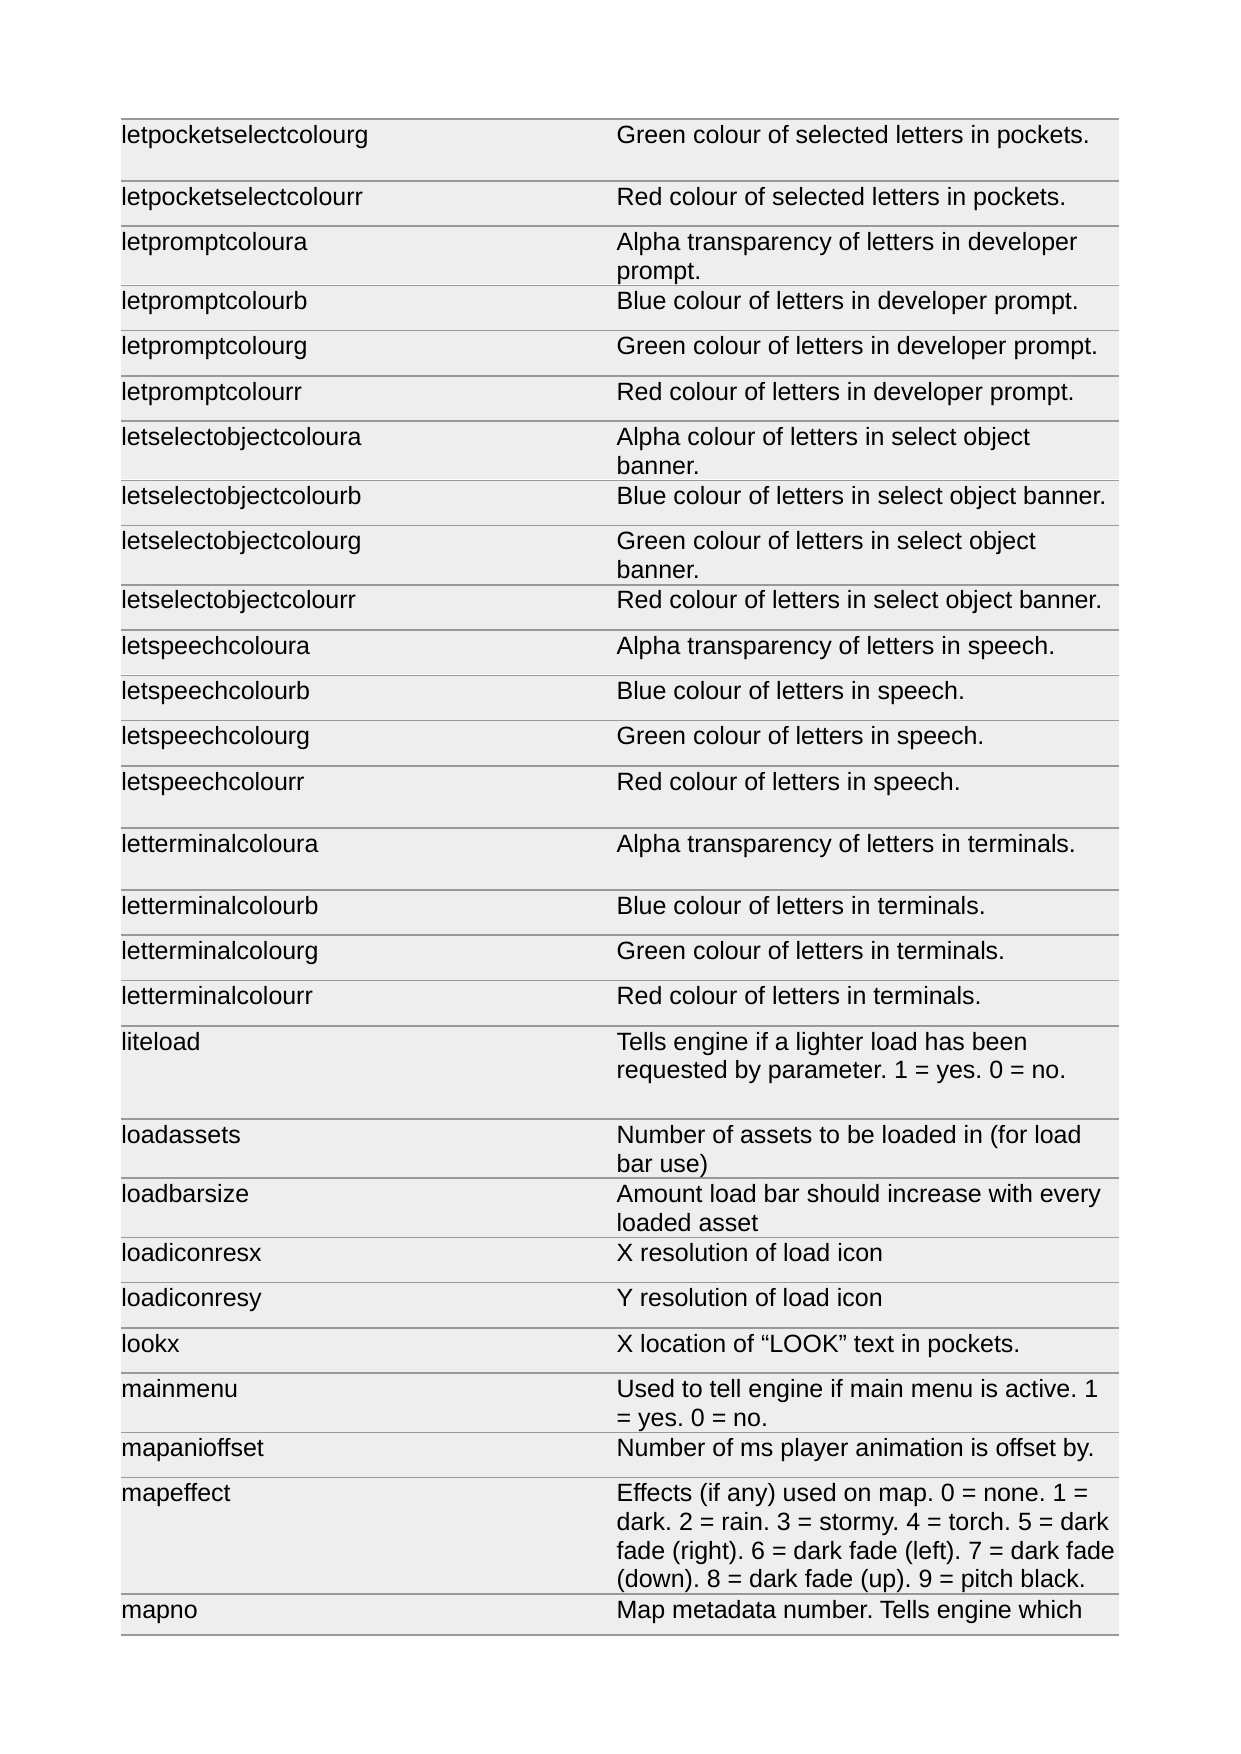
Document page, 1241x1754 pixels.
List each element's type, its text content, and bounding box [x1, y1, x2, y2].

table_cell letselectobjectcolourr [121, 586, 616, 629]
table_cell letpromptcolourr [121, 377, 616, 420]
table_cell loadiconresx [121, 1238, 616, 1282]
table_cell Y resolution of load icon [616, 1283, 1119, 1327]
table_cell letselectobjectcolourg [121, 526, 616, 584]
table_cell letspeechcoloura [121, 631, 616, 674]
table_cell Green colour of letters in speech. [616, 721, 1119, 765]
table_cell letpocketselectcolourg [121, 120, 616, 180]
table_cell liteload [121, 1027, 616, 1118]
table_cell Alpha transparency of letters in speech. [616, 631, 1119, 674]
table_cell letpromptcolourb [121, 286, 616, 330]
table_cell Blue colour of letters in terminals. [616, 891, 1119, 934]
table_cell letselectobjectcolourb [121, 481, 616, 525]
table_cell letspeechcolourb [121, 676, 616, 720]
table_cell Green colour of letters in developer prompt. [616, 331, 1119, 375]
table_cell letpromptcoloura [121, 227, 616, 284]
table_cell letpocketselectcolourr [121, 182, 616, 225]
table_cell Blue colour of letters in speech. [616, 676, 1119, 720]
table_cell X resolution of load icon [616, 1238, 1119, 1282]
table_cell letselectobjectcoloura [121, 422, 616, 479]
table_cell letterminalcolourr [121, 981, 616, 1025]
table_cell mapeffect [121, 1478, 616, 1593]
table_cell Red colour of letters in select object banner. [616, 586, 1119, 629]
table_cell mapno [121, 1595, 616, 1634]
table_cell Red colour of selected letters in pockets. [616, 182, 1119, 225]
table_cell Amount load bar should increase with every loaded asset [616, 1179, 1119, 1236]
table_cell letterminalcolourg [121, 936, 616, 980]
table_cell Green colour of letters in terminals. [616, 936, 1119, 980]
table_cell loadiconresy [121, 1283, 616, 1327]
table_cell Red colour of letters in terminals. [616, 981, 1119, 1025]
table_cell Alpha colour of letters in select object banner. [616, 422, 1119, 479]
table_cell Alpha transparency of letters in developer prompt. [616, 227, 1119, 284]
table_cell lookx [121, 1329, 616, 1372]
table_cell Green colour of letters in select object banner. [616, 526, 1119, 584]
table_cell Blue colour of letters in select object banner. [616, 481, 1119, 525]
table_cell mainmenu [121, 1374, 616, 1431]
table_cell letpromptcolourg [121, 331, 616, 375]
table_cell Map metadata number. Tells engine which [616, 1595, 1119, 1634]
table_cell Alpha transparency of letters in terminals. [616, 829, 1119, 889]
table_cell mapanioffset [121, 1433, 616, 1477]
table_cell Tells engine if a lighter load has been requested by parameter. 1 = yes. 0 = no. [616, 1027, 1119, 1118]
table_cell Number of ms player animation is offset by. [616, 1433, 1119, 1477]
table_cell Red colour of letters in speech. [616, 767, 1119, 827]
table_cell Green colour of selected letters in pockets. [616, 120, 1119, 180]
table_cell Number of assets to be loaded in (for load bar use) [616, 1120, 1119, 1177]
table_cell letspeechcolourr [121, 767, 616, 827]
table_cell letspeechcolourg [121, 721, 616, 765]
table_cell Blue colour of letters in developer prompt. [616, 286, 1119, 330]
table_cell letterminalcoloura [121, 829, 616, 889]
table_cell letterminalcolourb [121, 891, 616, 934]
table_cell Red colour of letters in developer prompt. [616, 377, 1119, 420]
table_cell loadbarsize [121, 1179, 616, 1236]
table_cell loadassets [121, 1120, 616, 1177]
table_cell X location of “LOOK” text in pockets. [616, 1329, 1119, 1372]
table_cell Used to tell engine if main menu is active. 1 = yes. 0 = no. [616, 1374, 1119, 1431]
table_cell Effects (if any) used on map. 0 = none. 1 = dark. 2 = rain. 3 = stormy. 4 = torch. 5 = dark fade (right). 6 = dark fade (left). 7 = dark fade (down). 8 = dark fade (up). 9 = pitch black. [616, 1478, 1119, 1593]
